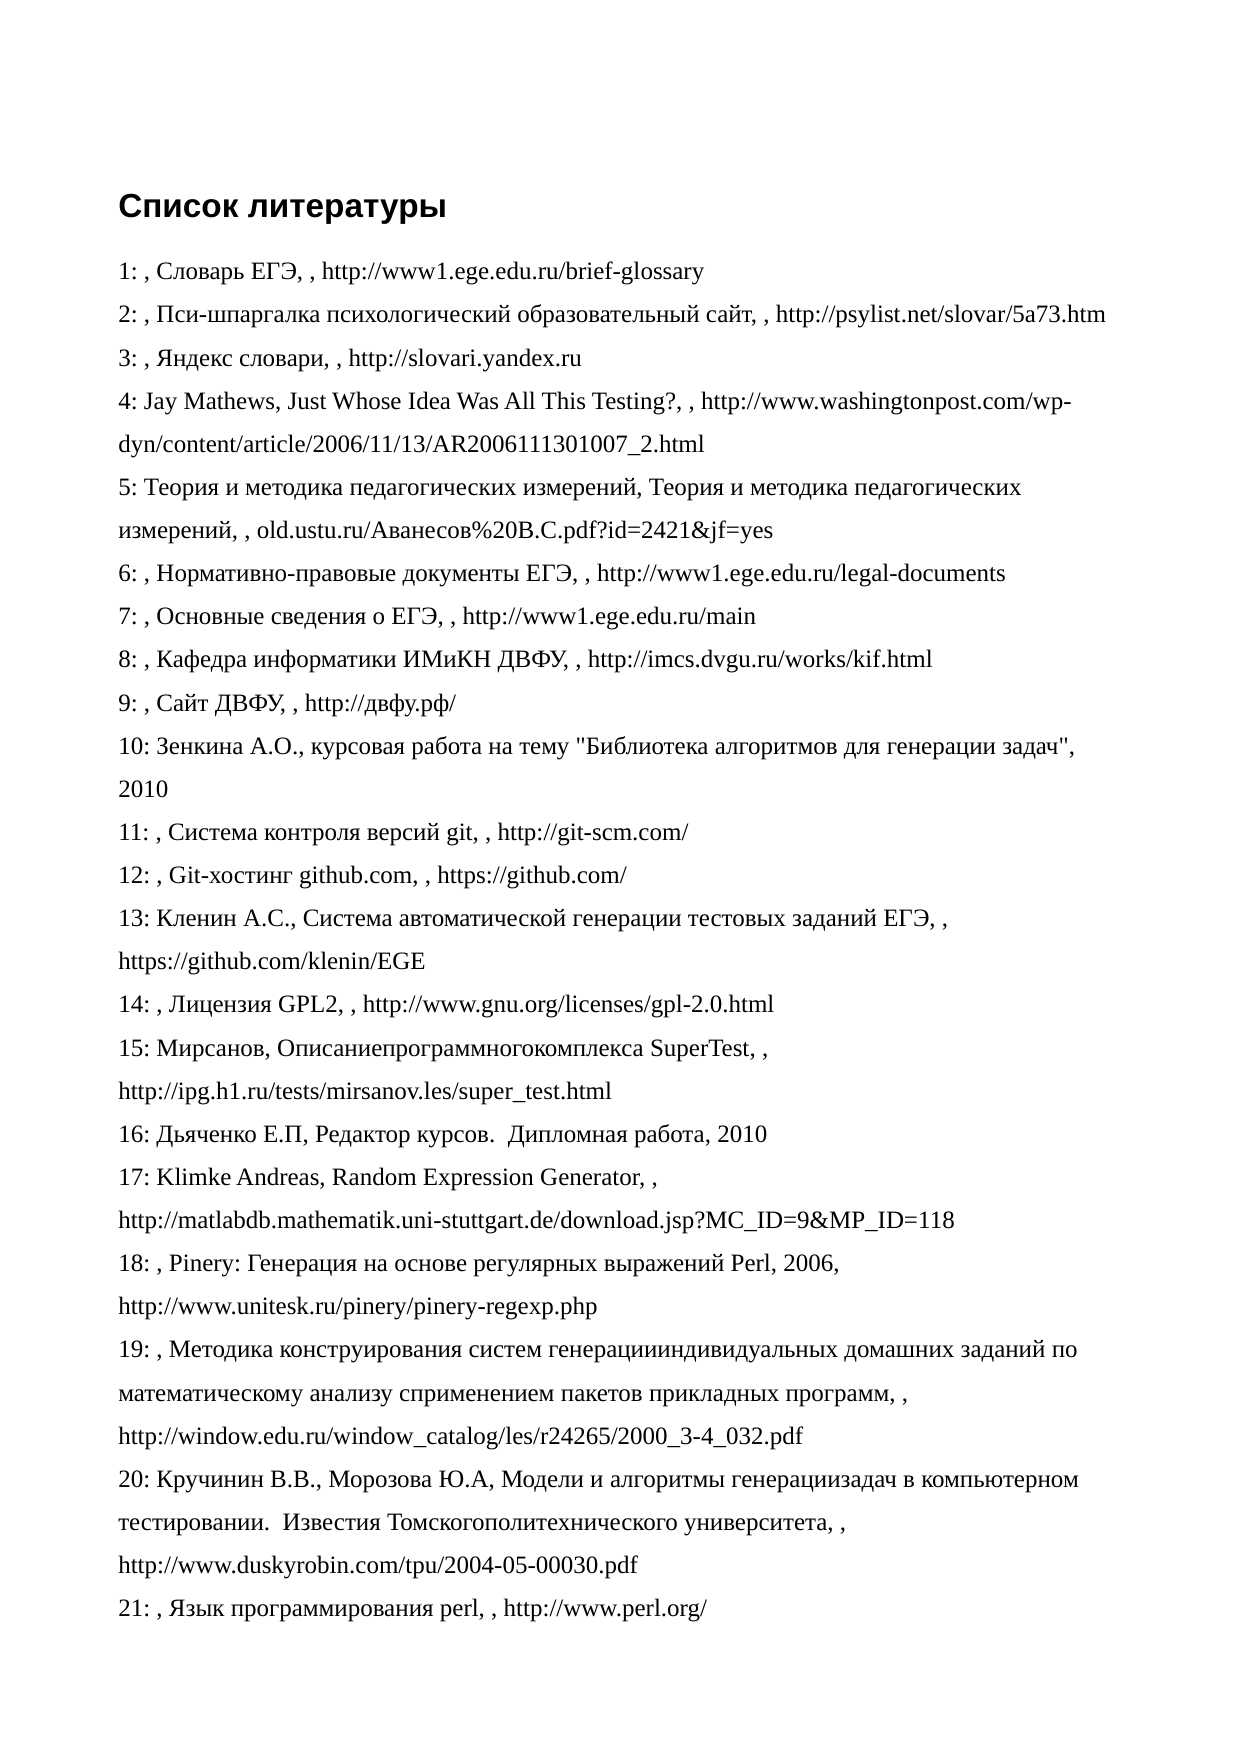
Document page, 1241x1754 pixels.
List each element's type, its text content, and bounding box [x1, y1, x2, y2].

text 11: , Система контроля версий git, , http://git-scm.com/ [118, 817, 1122, 846]
text 16: Дьяченко Е.П, Редактор курсов. Дипломная работа, 2010 [118, 1119, 1122, 1148]
text 2: , Пси-шпаргалка психологический образовательный сайт, , http://psylist.net/slovar/5a73.htm [118, 299, 1122, 328]
text 18: , Pinery: Генерация на основе регулярных выражений Perl, 2006, http://www.unitesk.ru/pinery/pinery-regexp.php [118, 1248, 1122, 1320]
text 12: , Git-хостинг github.com, , https://github.com/ [118, 860, 1122, 889]
text 7: , Основные сведения о ЕГЭ, , http://www1.ege.edu.ru/main [118, 601, 1122, 630]
text 15: Мирсанов, Описаниепрограммногокомплекса SuperTest, , http://ipg.h1.ru/tests/mirsanov.les/super_test.html [118, 1033, 1122, 1104]
subtitle Список литературы [118, 186, 1122, 225]
text 4: Jay Mathews, Just Whose Idea Was All This Testing?, , http://www.washingtonpost.com/wp-dyn/content/article/2006/11/13/AR2006111301007_2.html [118, 386, 1122, 458]
text 13: Кленин А.С., Система автоматической генерации тестовых заданий ЕГЭ, , https://github.com/klenin/EGE [118, 903, 1122, 975]
text 6: , Нормативно-правовые документы ЕГЭ, , http://www1.ege.edu.ru/legal-documents [118, 558, 1122, 587]
text 14: , Лицензия GPL2, , http://www.gnu.org/licenses/gpl-2.0.html [118, 989, 1122, 1018]
text 20: Кручинин В.В., Морозова Ю.А, Модели и алгоритмы генерациизадач в компьютерном тестировании. Известия Томскогополитехнического университета, , http://www.duskyrobin.com/tpu/2004-05-00030.pdf [118, 1464, 1122, 1579]
text 17: Klimke Andreas, Random Expression Generator, , http://matlabdb.mathematik.uni-stuttgart.de/download.jsp?MC_ID=9&MP_ID=118 [118, 1162, 1122, 1234]
text 8: , Кафедра информатики ИМиКН ДВФУ, , http://imcs.dvgu.ru/works/kif.html [118, 644, 1122, 673]
text 1: , Словарь ЕГЭ, , http://www1.ege.edu.ru/brief-glossary [118, 256, 1122, 285]
text 19: , Методика конструирования систем генерациииндивидуальных домашних заданий по математическому анализу сприменением пакетов прикладных программ, , http://window.edu.ru/window_catalog/les/r24265/2000_3-4_032.pdf [118, 1334, 1122, 1449]
text 3: , Яндекс словари, , http://slovari.yandex.ru [118, 343, 1122, 371]
text 21: , Язык программирования perl, , http://www.perl.org/ [118, 1593, 1122, 1622]
text 9: , Сайт ДВФУ, , http://двфу.рф/ [118, 688, 1122, 716]
text 10: Зенкина А.О., курсовая работа на тему "Библиотека алгоритмов для генерации задач", 2010 [118, 731, 1122, 803]
text 5: Теория и методика педагогических измерений, Теория и методика педагогических измерений, , old.ustu.ru/Аванесов%20В.С.pdf?id=2421&jf=yes [118, 472, 1122, 544]
